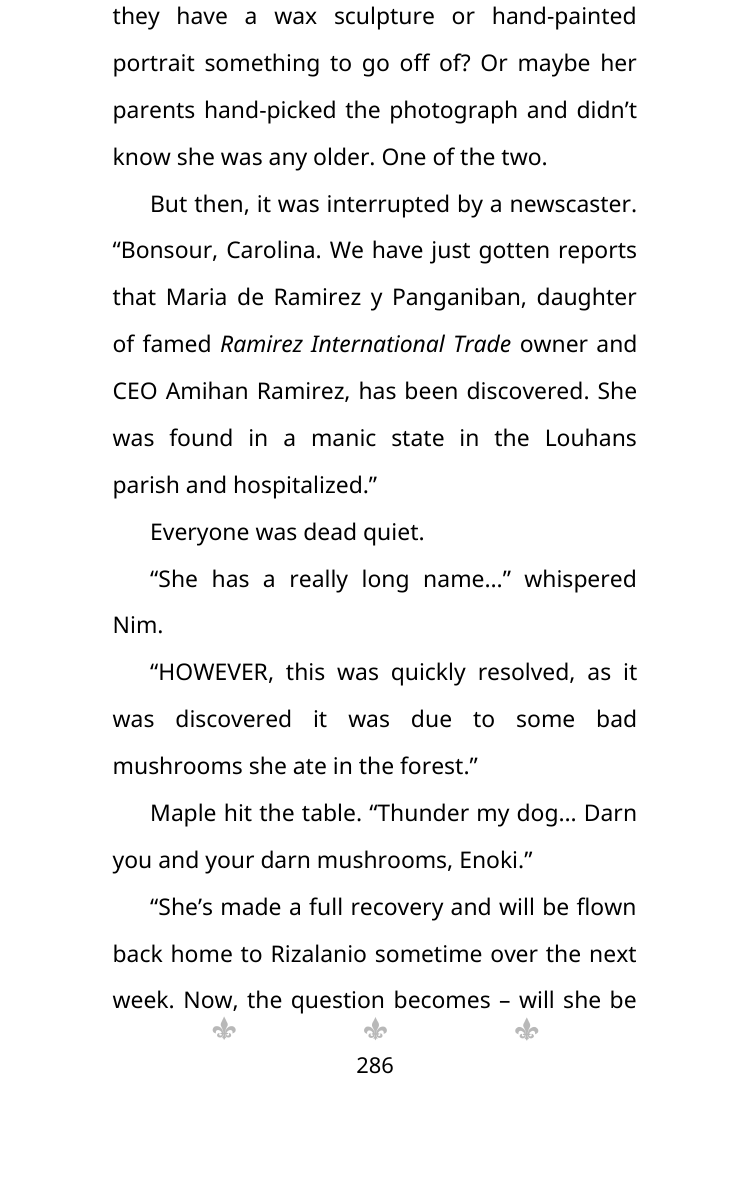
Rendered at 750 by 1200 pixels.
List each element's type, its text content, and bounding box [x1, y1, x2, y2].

text Maple hit the table. “Thunder my dog… Darn you and your darn mushrooms, Enoki.” [112, 797, 637, 875]
text “She has a really long name…” whispered Nim. [112, 562, 637, 641]
text “HOWEVER, this was quickly resolved, as it was discovered it was due to some bad mushrooms she ate in the forest.” [112, 656, 637, 781]
text they have a wax sculpture or hand-painted portrait something to go off of? Or maybe her parents hand-picked the photograph and didn’t know she was any older. One of the two. [112, 0, 637, 172]
text Everyone was dead quiet. [112, 516, 637, 547]
text “She’s made a full recovery and will be flown back home to Rizalanio sometime over the next week. Now, the question becomes – will she be [112, 891, 637, 1016]
text But then, it was interrupted by a newscaster. “Bonsour, Carolina. We have just gotten reports that Maria de Ramirez y Panganiban, daughter of famed Ramirez International Trade owner and CEO Amihan Ramirez, has been discovered. She was found in a manic state in the Louhans parish and hospitalized.” [112, 187, 637, 500]
